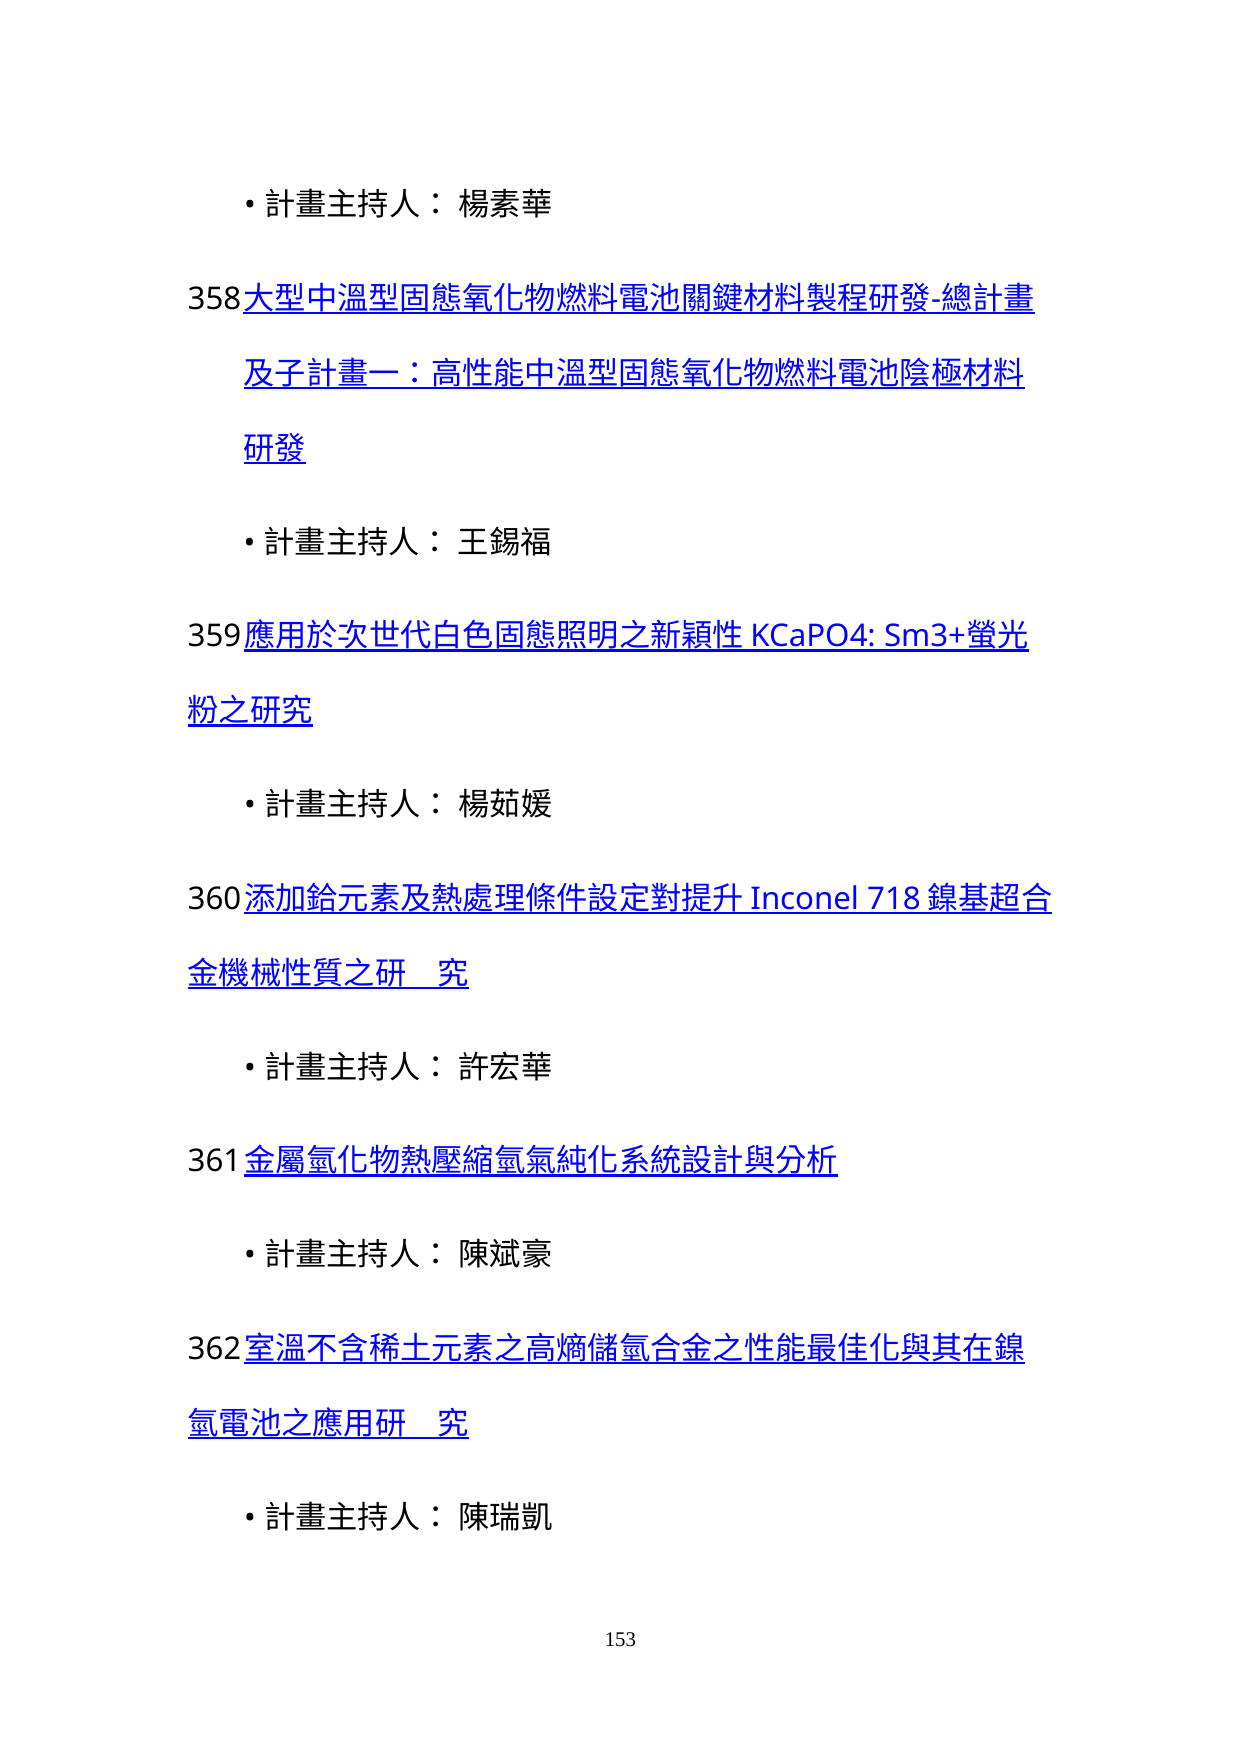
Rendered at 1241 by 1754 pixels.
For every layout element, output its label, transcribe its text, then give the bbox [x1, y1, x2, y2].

text • 計畫主持人： 楊茹媛 [187, 764, 1053, 839]
text • 計畫主持人： 陳瑞凱 [187, 1477, 1053, 1552]
text 358 大型中溫型固態氧化物燃料電池關鍵材料製程研發-總計畫及子計畫一：高性能中溫型固態氧化物燃料電池陰極材料研發 [187, 258, 1053, 483]
text • 計畫主持人： 陳斌豪 [187, 1214, 1053, 1289]
text 362 室溫不含稀土元素之高熵儲氫合金之性能最佳化與其在鎳氫電池之應用研 究 [187, 1308, 1053, 1458]
text • 計畫主持人： 楊素華 [187, 164, 1053, 239]
text 359 應用於次世代白色固態照明之新穎性KCaPO4: Sm3+螢光粉之研究 [187, 596, 1053, 746]
text 361 金屬氫化物熱壓縮氫氣純化系統設計與分析 [187, 1121, 1053, 1196]
text • 計畫主持人： 許宏華 [187, 1027, 1053, 1102]
text 360 添加鉿元素及熱處理條件設定對提升Inconel 718鎳基超合金機械性質之研 究 [187, 858, 1053, 1008]
text • 計畫主持人： 王錫福 [187, 502, 1053, 577]
